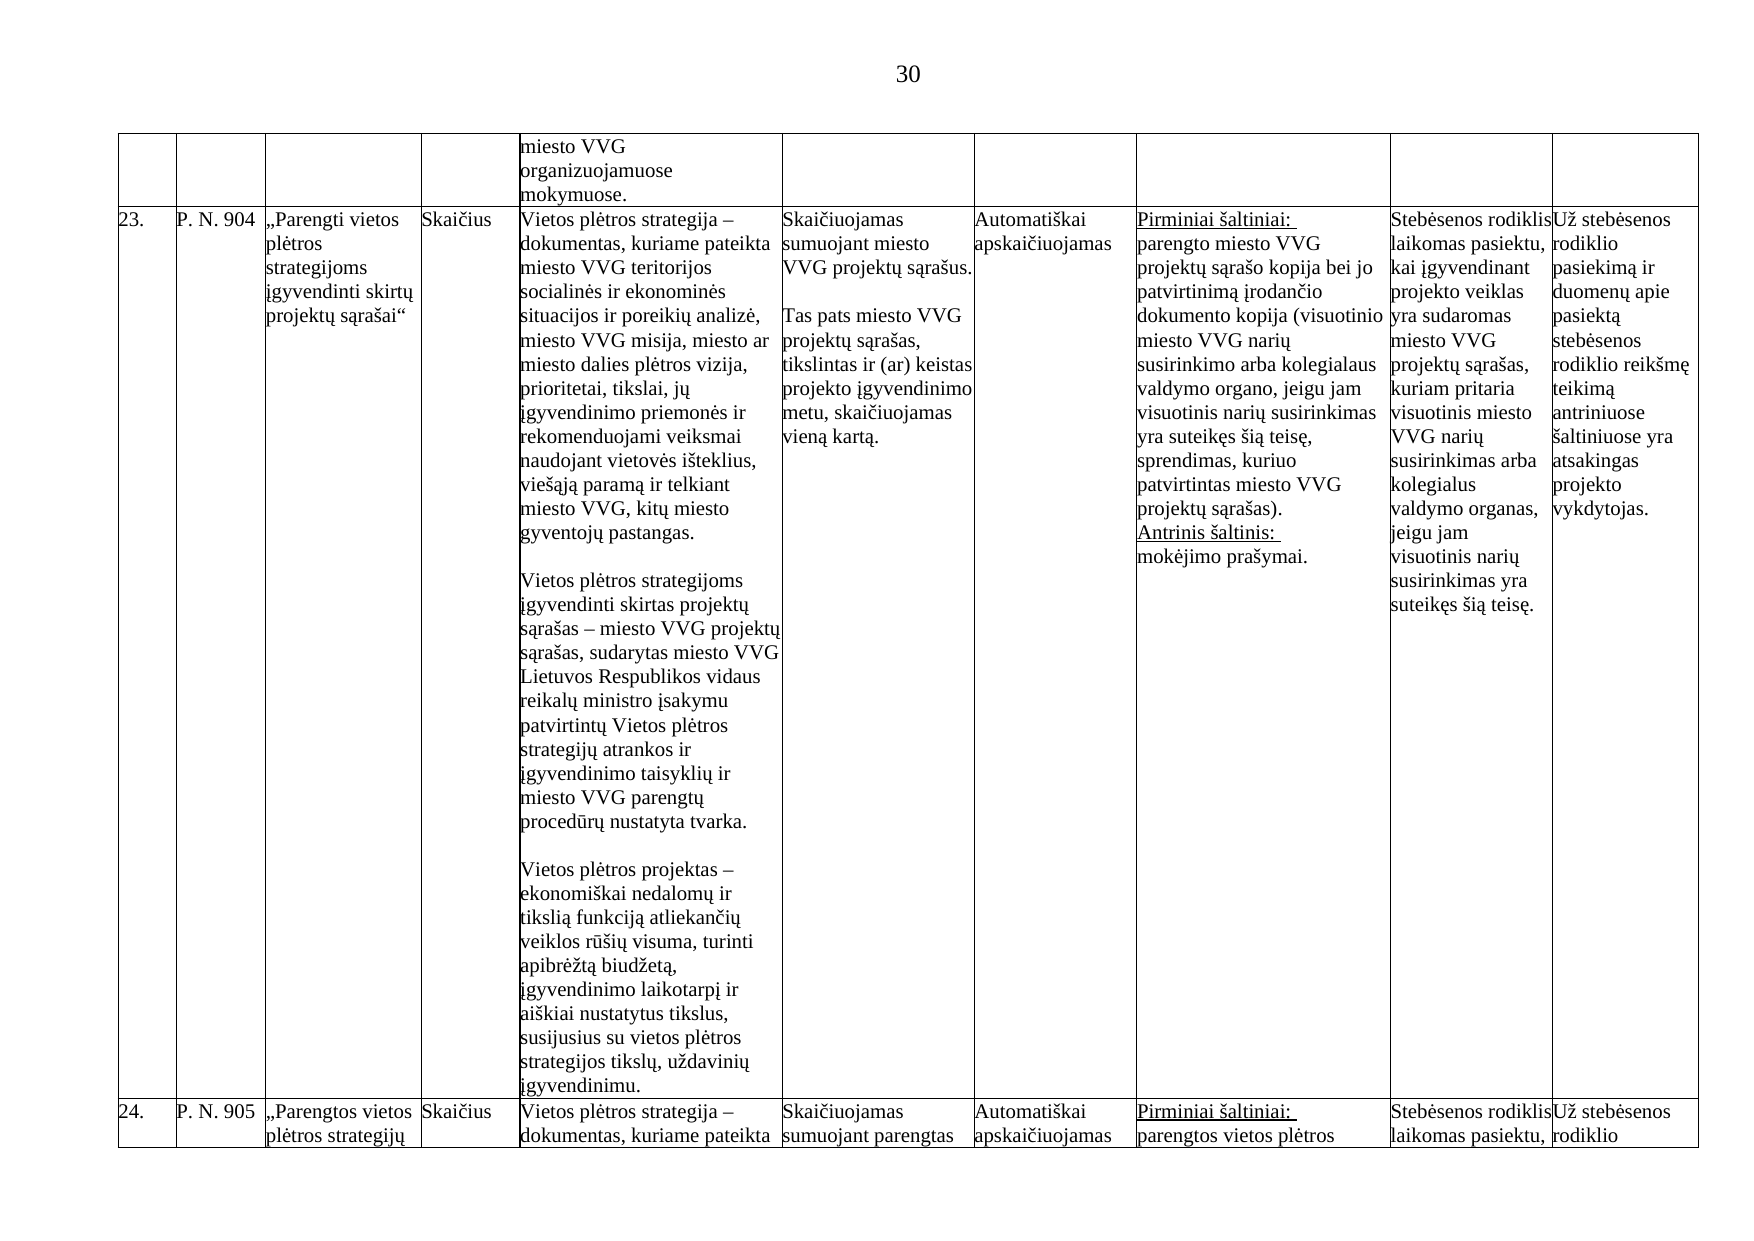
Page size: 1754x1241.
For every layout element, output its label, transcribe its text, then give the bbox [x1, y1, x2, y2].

table_cell 24. [119, 1099, 176, 1147]
table_cell [975, 134, 1136, 206]
table_cell Pirminiai šaltiniai: parengtos vietos plėtros [1137, 1099, 1390, 1147]
table_cell Už stebėsenos rodiklio [1553, 1099, 1698, 1147]
table_cell Vietos plėtros strategija – dokumentas, kuriame pateikta [521, 1099, 782, 1147]
table_cell [1553, 134, 1698, 206]
table_cell Stebėsenos rodiklis laikomas pasiektu, [1391, 1099, 1552, 1147]
table_cell „Parengti vietos plėtros strategijoms įgyvendinti skirtų projektų sąrašai“ [266, 207, 421, 1097]
table_cell [783, 134, 974, 206]
table_cell Automatiškai apskaičiuojamas [975, 207, 1136, 1097]
table_cell [266, 134, 421, 206]
table_cell Pirminiai šaltiniai: parengto miesto VVG projektų sąrašo kopija bei jo patvirtinimą įrodančio dokumento kopija (visuotinio miesto VVG narių susirinkimo arba kolegialaus valdymo organo, jeigu jam visuotinis narių susirinkimas yra suteikęs šią teisę, sprendimas, kuriuo patvirtintas miesto VVG projektų sąrašas). Antrinis šaltinis: mokėjimo prašymai. [1137, 207, 1390, 1097]
table_cell „Parengtos vietos plėtros strategijų [266, 1099, 421, 1147]
table_cell P. N. 904 [177, 207, 265, 1097]
table_cell [1137, 134, 1390, 206]
table_cell Skaičius [422, 1099, 519, 1147]
table_cell P. N. 905 [177, 1099, 265, 1147]
table_cell Už stebėsenos rodiklio pasiekimą ir duomenų apie pasiektą stebėsenos rodiklio reikšmę teikimą antriniuose šaltiniuose yra atsakingas projekto vykdytojas. [1553, 207, 1698, 1097]
table_cell Stebėsenos rodiklis laikomas pasiektu, kai įgyvendinant projekto veiklas yra sudaromas miesto VVG projektų sąrašas, kuriam pritaria visuotinis miesto VVG narių susirinkimas arba kolegialus valdymo organas, jeigu jam visuotinis narių susirinkimas yra suteikęs šią teisę. [1391, 207, 1552, 1097]
table_cell Automatiškai apskaičiuojamas [975, 1099, 1136, 1147]
table_cell Skaičius [422, 207, 519, 1097]
table_cell [1391, 134, 1552, 206]
table_cell [177, 134, 265, 206]
table_cell Vietos plėtros strategija – dokumentas, kuriame pateikta miesto VVG teritorijos socialinės ir ekonominės situacijos ir poreikių analizė, miesto VVG misija, miesto ar miesto dalies plėtros vizija, prioritetai, tikslai, jų įgyvendinimo priemonės ir rekomenduojami veiksmai naudojant vietovės išteklius, viešąją paramą ir telkiant miesto VVG, kitų miesto gyventojų pastangas. Vietos plėtros strategijoms įgyvendinti skirtas projektų sąrašas – miesto VVG projektų sąrašas, sudarytas miesto VVG Lietuvos Respublikos vidaus reikalų ministro įsakymu patvirtintų Vietos plėtros strategijų atrankos ir įgyvendinimo taisyklių ir miesto VVG parengtų procedūrų nustatyta tvarka. Vietos plėtros projektas –ekonomiškai nedalomų ir tikslią funkciją atliekančių veiklos rūšių visuma, turinti apibrėžtą biudžetą, įgyvendinimo laikotarpį ir aiškiai nustatytus tikslus, susijusius su vietos plėtros strategijos tikslų, uždavinių įgyvendinimu. [521, 207, 782, 1097]
table_cell [119, 134, 176, 206]
table_cell [422, 134, 519, 206]
table_cell 23. [119, 207, 176, 1097]
table_cell Skaičiuojamas sumuojant miesto VVG projektų sąrašus. Tas pats miesto VVG projektų sąrašas, tikslintas ir (ar) keistas projekto įgyvendinimo metu, skaičiuojamas vieną kartą. [783, 207, 974, 1097]
table_cell Skaičiuojamas sumuojant parengtas [783, 1099, 974, 1147]
table_cell miesto VVG organizuojamuose mokymuose. [521, 134, 782, 206]
